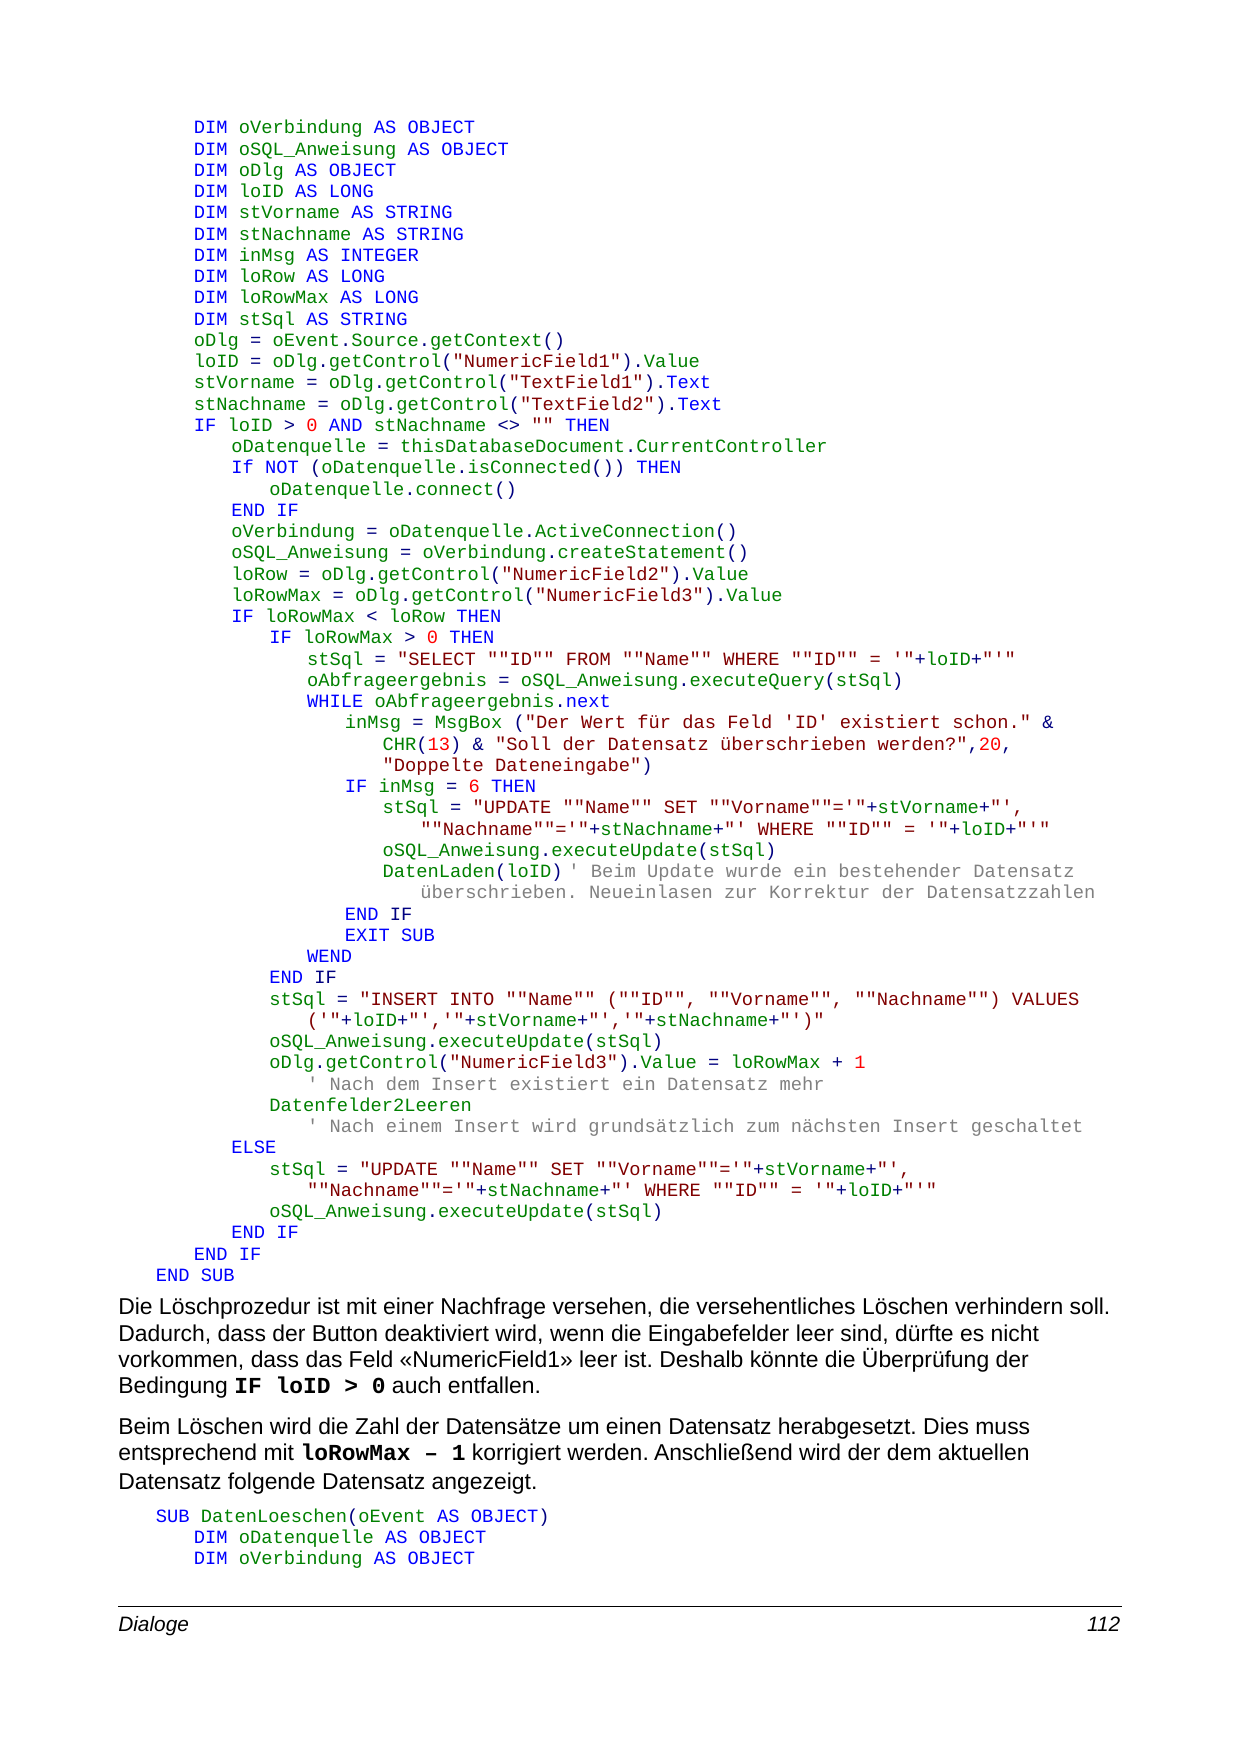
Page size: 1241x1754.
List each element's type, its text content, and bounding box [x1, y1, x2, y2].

text stNachname = oDlg.getControl("TextField2").Text [156, 394, 1122, 416]
text DIM oSQL_Anweisung AS OBJECT [156, 139, 1122, 161]
text WEND [156, 947, 1122, 968]
text Beim Löschen wird die Zahl der Datensätze um einen Datensatz herabgesetzt. Dies muss entsprechend mit loRowMax – 1 korrigiert werden. Anschließend wird der dem aktuellen Datensatz folgende Datensatz angezeigt. [118, 1413, 1122, 1494]
text oSQL_Anweisung = oVerbindung.createStatement() [156, 543, 1122, 564]
text oSQL_Anweisung.executeUpdate(stSql) [156, 841, 1122, 862]
text oDatenquelle = thisDatabaseDocument.CurrentController [156, 437, 1122, 458]
text Die Löschprozedur ist mit einer Nachfrage versehen, die versehentliches Löschen verhindern soll. Dadurch, dass der Button deaktiviert wird, wenn die Eingabefelder leer sind, dürfte es nicht vorkommen, dass das Feld «NumericField1» leer ist. Deshalb könnte die Überprüfung der Bedingung IF loID > 0 auch entfallen. [118, 1293, 1122, 1401]
text oDatenquelle.connect() [156, 479, 1122, 501]
text stSql = "SELECT ""ID"" FROM ""Name"" WHERE ""ID"" = '"+loID+"'" [156, 649, 1122, 671]
text oAbfrageergebnis = oSQL_Anweisung.executeQuery(stSql) [156, 671, 1122, 692]
text DIM stSql AS STRING [156, 309, 1122, 331]
text loID = oDlg.getControl("NumericField1").Value [156, 352, 1122, 373]
text inMsg = MsgBox ("Der Wert für das Feld 'ID' existiert schon." & CHR(13) & "Soll der Datensatz überschrieben werden?",20, "Doppelte Dateneingabe") [156, 713, 1122, 777]
text END IF [156, 1244, 1122, 1266]
text IF loRowMax < loRow THEN [156, 607, 1122, 628]
text DIM oDatenquelle AS OBJECT [156, 1528, 1122, 1549]
text IF inMsg = 6 THEN [156, 777, 1122, 798]
text DIM oVerbindung AS OBJECT [156, 1549, 1122, 1570]
text EXIT SUB [156, 926, 1122, 947]
text WHILE oAbfrageergebnis.next [156, 692, 1122, 713]
text oSQL_Anweisung.executeUpdate(stSql) [156, 1202, 1122, 1223]
text ELSE [156, 1138, 1122, 1159]
text END IF [156, 904, 1122, 926]
text END SUB [156, 1266, 1122, 1287]
text IF loRowMax > 0 THEN [156, 628, 1122, 649]
text loRow = oDlg.getControl("NumericField2").Value [156, 564, 1122, 586]
text If NOT (oDatenquelle.isConnected()) THEN [156, 458, 1122, 479]
text oSQL_Anweisung.executeUpdate(stSql) [156, 1032, 1122, 1053]
text oDlg.getControl("NumericField3").Value = loRowMax + 1 ' Nach dem Insert existiert ein Datensatz mehr [156, 1053, 1122, 1096]
text DIM loRowMax AS LONG [156, 288, 1122, 309]
text SUB DatenLoeschen(oEvent AS OBJECT) [156, 1507, 1122, 1528]
text END IF [156, 501, 1122, 522]
text stSql = "INSERT INTO ""Name"" (""ID"", ""Vorname"", ""Nachname"") VALUES ('"+loID+"','"+stVorname+"','"+stNachname+"')" [156, 989, 1122, 1032]
text stVorname = oDlg.getControl("TextField1").Text [156, 373, 1122, 394]
text oVerbindung = oDatenquelle.ActiveConnection() [156, 522, 1122, 543]
text DIM stVorname AS STRING [156, 203, 1122, 224]
text oDlg = oEvent.Source.getContext() [156, 331, 1122, 352]
text DIM oVerbindung AS OBJECT [156, 118, 1122, 139]
text DIM stNachname AS STRING [156, 224, 1122, 246]
text DIM loID AS LONG [156, 182, 1122, 203]
text Datenfelder2Leeren ' Nach einem Insert wird grundsätzlich zum nächsten Insert geschaltet [156, 1096, 1122, 1138]
text IF loID > 0 AND stNachname <> "" THEN [156, 416, 1122, 437]
text DIM inMsg AS INTEGER [156, 246, 1122, 267]
text END IF [156, 1223, 1122, 1244]
text END IF [156, 968, 1122, 989]
text DIM loRow AS LONG [156, 267, 1122, 288]
text DatenLaden(loID) ' Beim Update wurde ein bestehender Datensatz überschrieben. Neueinlasen zur Korrektur der Datensatzzahlen [156, 862, 1122, 904]
text stSql = "UPDATE ""Name"" SET ""Vorname""='"+stVorname+"', ""Nachname""='"+stNachname+"' WHERE ""ID"" = '"+loID+"'" [156, 798, 1122, 841]
text stSql = "UPDATE ""Name"" SET ""Vorname""='"+stVorname+"', ""Nachname""='"+stNachname+"' WHERE ""ID"" = '"+loID+"'" [156, 1159, 1122, 1202]
text loRowMax = oDlg.getControl("NumericField3").Value [156, 586, 1122, 607]
text DIM oDlg AS OBJECT [156, 161, 1122, 182]
